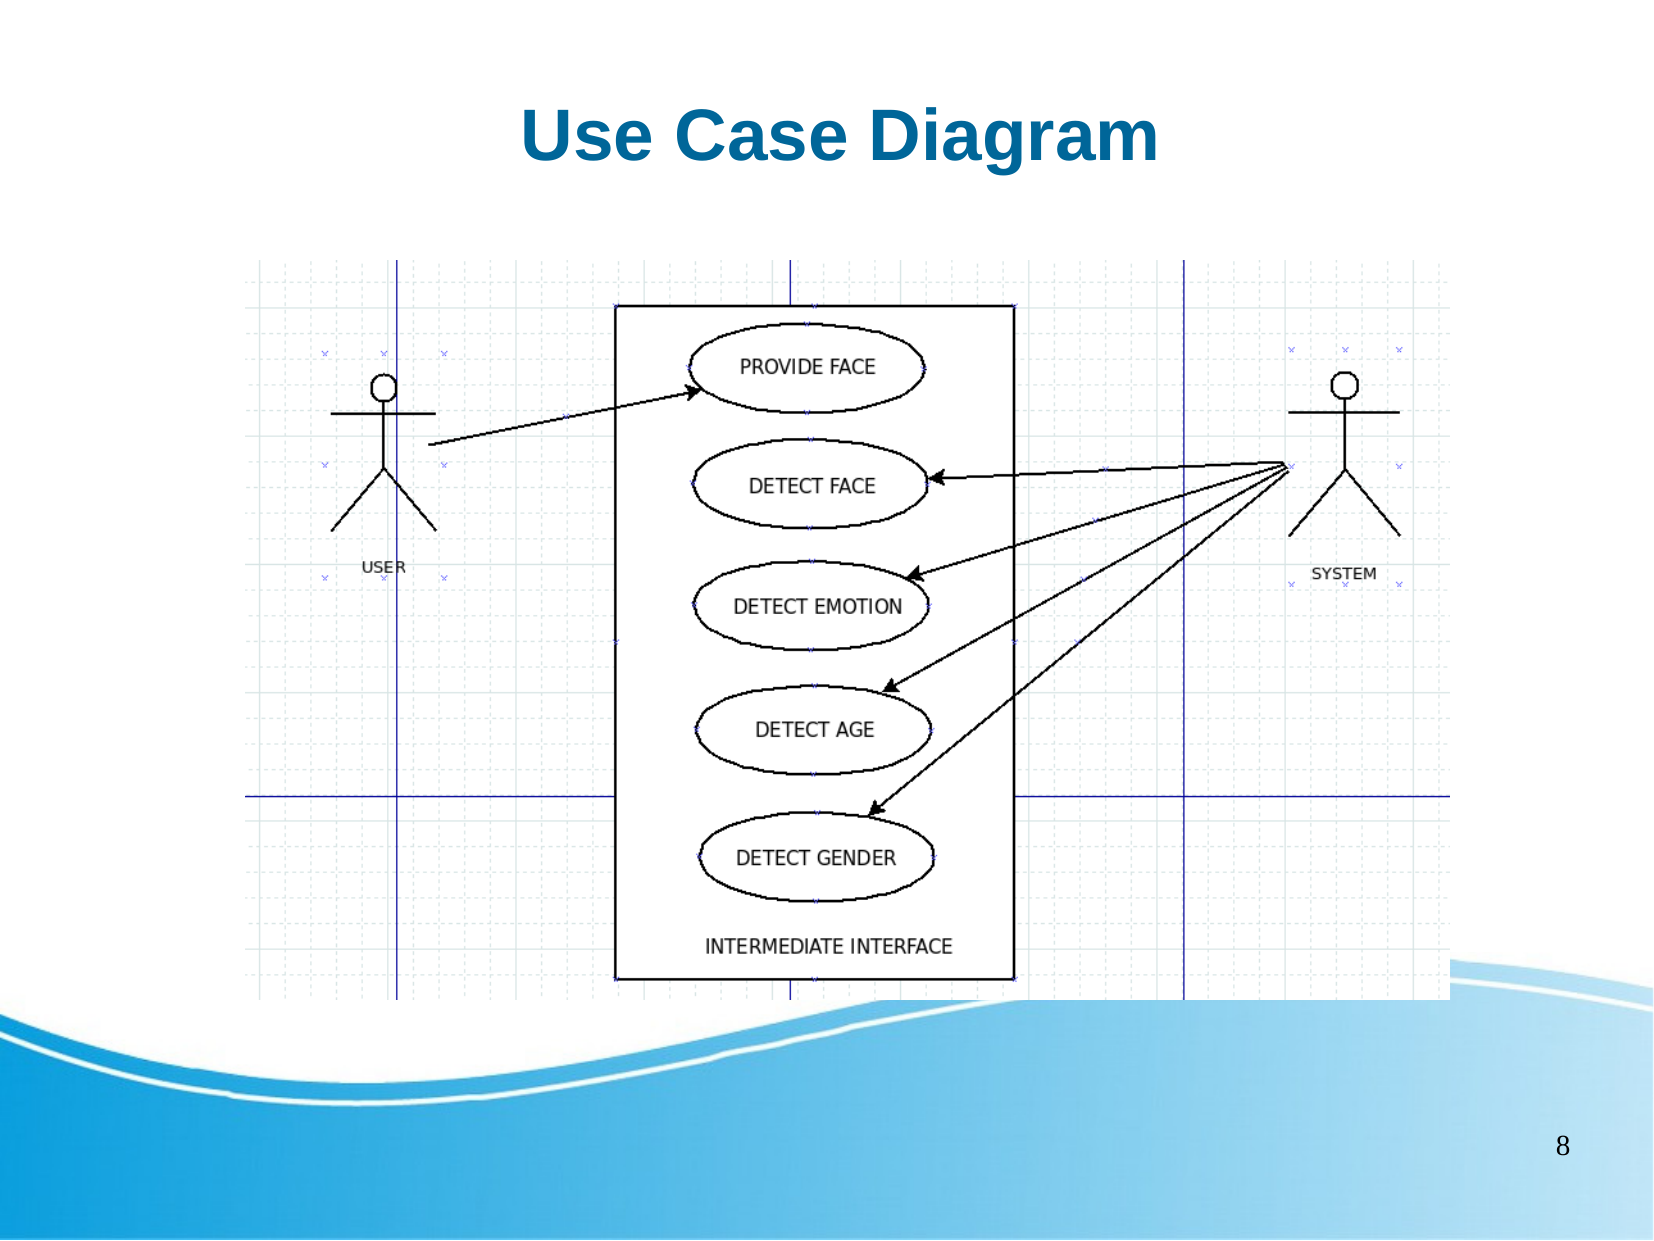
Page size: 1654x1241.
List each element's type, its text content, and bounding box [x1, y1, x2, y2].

list Use Case Diagram [82, 94, 1571, 178]
picture [0, 260, 1654, 1240]
